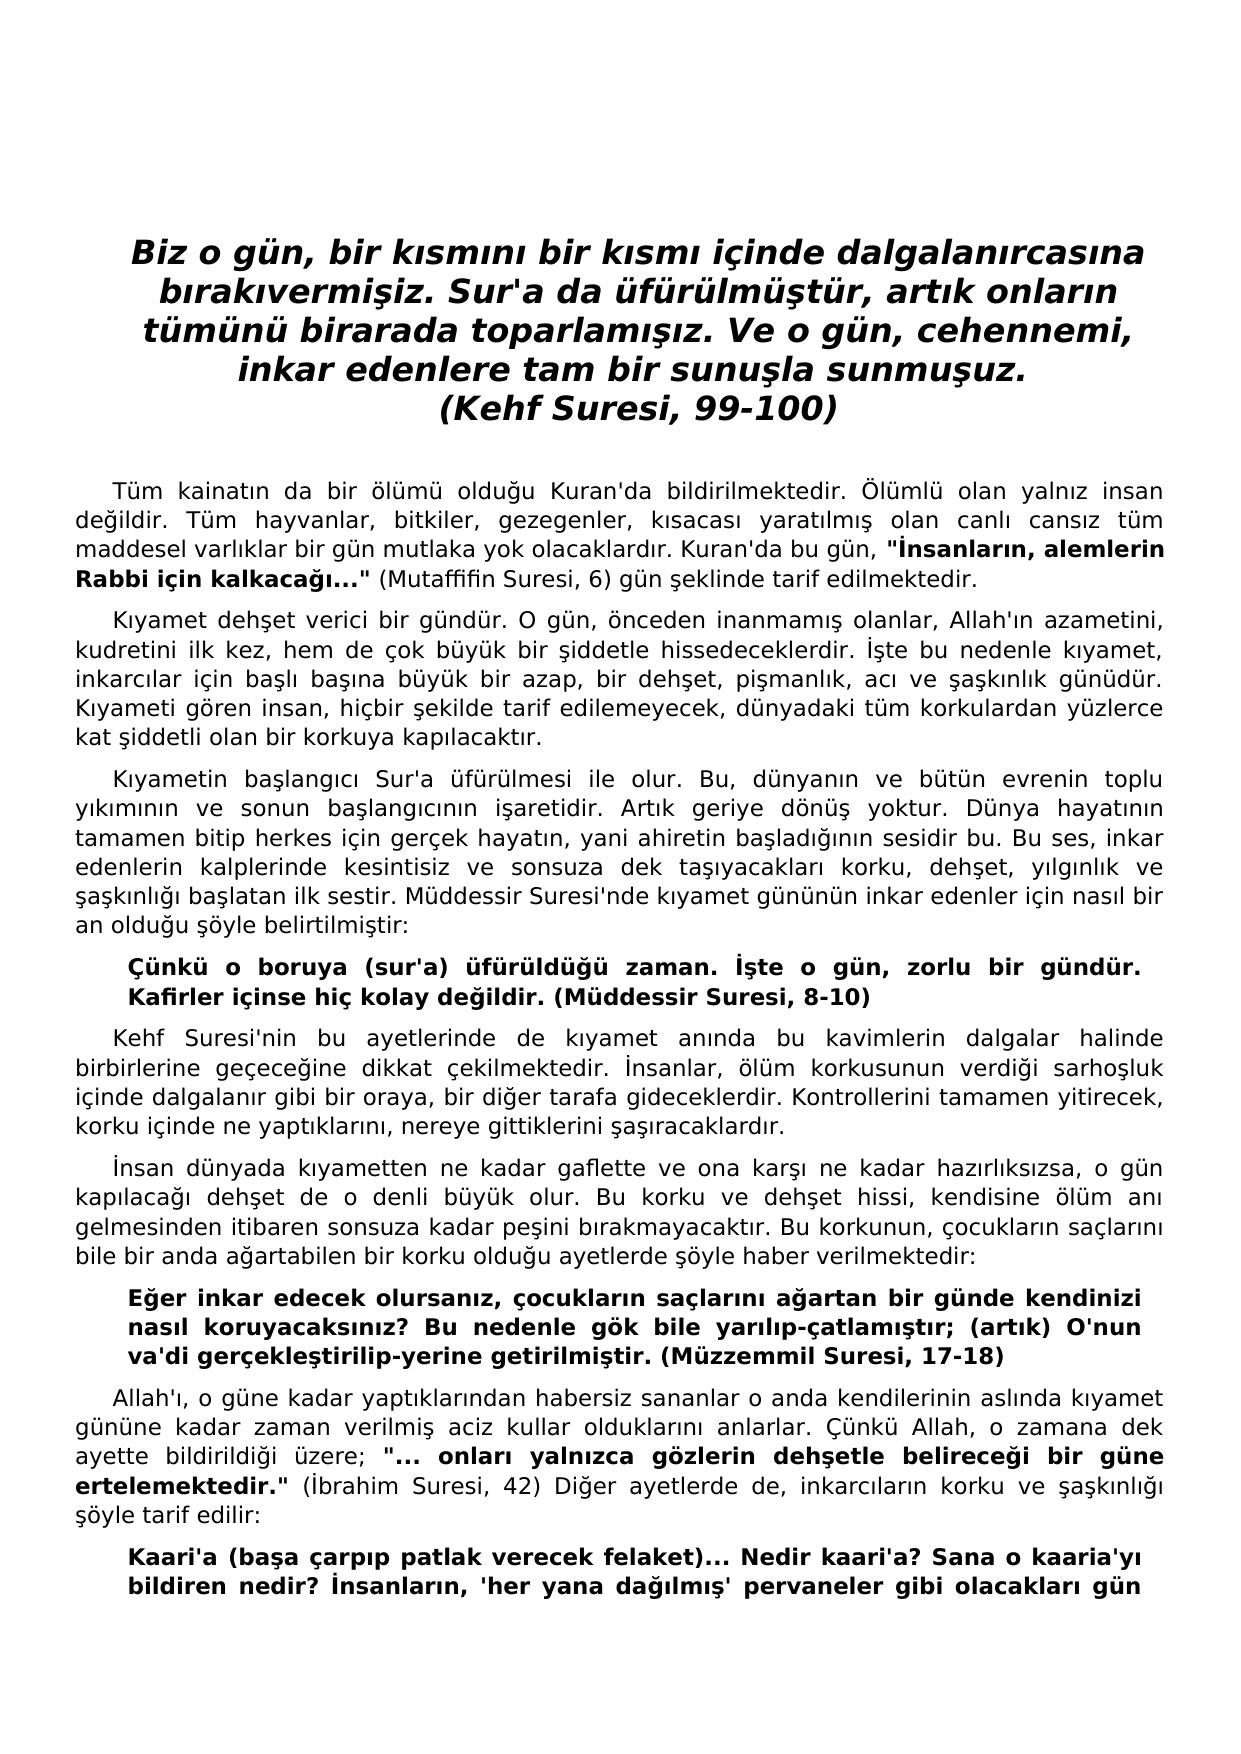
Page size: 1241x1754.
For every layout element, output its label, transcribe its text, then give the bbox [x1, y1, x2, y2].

text Kaari'a (başa çarpıp patlak verecek felaket)... Nedir kaari'a? Sana o kaaria'yı bildiren nedir? İnsanların, 'her yana dağılmış' pervaneler gibi olacakları gün [127, 1544, 1143, 1600]
text İnsan dünyada kıyametten ne kadar gaflette ve ona karşı ne kadar hazırlıksızsa, o gün kapılacağı dehşet de o denli büyük olur. Bu korku ve dehşet hissi, kendisine ölüm anı gelmesinden itibaren sonsuza kadar peşini bırakmayacaktır. Bu korkunun, çocukların saçlarını bile bir anda ağartabilen bir korku olduğu ayetlerde şöyle haber verilmektedir: [75, 1155, 1165, 1269]
text Çünkü o boruya (sur'a) üfürüldüğü zaman. İşte o gün, zorlu bir gündür. Kafirler içinse hiç kolay değildir. (Müddessir Suresi, 8-10) [127, 954, 1143, 1010]
text Kıyametin başlangıcı Sur'a üfürülmesi ile olur. Bu, dünyanın ve bütün evrenin toplu yıkımının ve sonun başlangıcının işaretidir. Artık geriye dönüş yoktur. Dünya hayatının tamamen bitip herkes için gerçek hayatın, yani ahiretin başladığının sesidir bu. Bu ses, inkar edenlerin kalplerinde kesintisiz ve sonsuza dek taşıyacakları korku, dehşet, yılgınlık ve şaşkınlığı başlatan ilk sestir. Müddessir Suresi'nde kıyamet gününün inkar edenler için nasıl bir an olduğu şöyle belirtilmiştir: [75, 766, 1165, 939]
subtitle Biz o gün, bir kısmını bir kısmı içinde dalgalanırcasına bırakıvermişiz. Sur'a da üfürülmüştür, artık onların tümünü birarada toparlamışız. Ve o gün, cehennemi, inkar edenlere tam bir sunuşla sunmuşuz. (Kehf Suresi, 99-100) [112, 233, 1165, 428]
text Allah'ı, o güne kadar yaptıklarından habersiz sananlar o anda kendilerinin aslında kıyamet gününe kadar zaman verilmiş aciz kullar olduklarını anlarlar. Çünkü Allah, o zamana dek ayette bildirildiği üzere; "... onları yalnızca gözlerin dehşetle belireceği bir güne ertelemektedir." (İbrahim Suresi, 42) Diğer ayetlerde de, inkarcıların korku ve şaşkınlığı şöyle tarif edilir: [75, 1385, 1165, 1529]
text Tüm kainatın da bir ölümü olduğu Kuran'da bildirilmektedir. Ölümlü olan yalnız insan değildir. Tüm hayvanlar, bitkiler, gezegenler, kısacası yaratılmış olan canlı cansız tüm maddesel varlıklar bir gün mutlaka yok olacaklardır. Kuran'da bu gün, "İnsanların, alemlerin Rabbi için kalkacağı..." (Mutaffifin Suresi, 6) gün şeklinde tarif edilmektedir. [75, 478, 1165, 592]
text Eğer inkar edecek olursanız, çocukların saçlarını ağartan bir günde kendinizi nasıl koruyacaksınız? Bu nedenle gök bile yarılıp-çatlamıştır; (artık) O'nun va'di gerçekleştirilip-yerine getirilmiştir. (Müzzemmil Suresi, 17-18) [127, 1285, 1143, 1370]
text Kıyamet dehşet verici bir gündür. O gün, önceden inanmamış olanlar, Allah'ın azametini, kudretini ilk kez, hem de çok büyük bir şiddetle hissedeceklerdir. İşte bu nedenle kıyamet, inkarcılar için başlı başına büyük bir azap, bir dehşet, pişmanlık, acı ve şaşkınlık günüdür. Kıyameti gören insan, hiçbir şekilde tarif edilemeyecek, dünyadaki tüm korkulardan yüzlerce kat şiddetli olan bir korkuya kapılacaktır. [75, 607, 1165, 751]
text Kehf Suresi'nin bu ayetlerinde de kıyamet anında bu kavimlerin dalgalar halinde birbirlerine geçeceğine dikkat çekilmektedir. İnsanlar, ölüm korkusunun verdiği sarhoşluk içinde dalgalanır gibi bir oraya, bir diğer tarafa gideceklerdir. Kontrollerini tamamen yitirecek, korku içinde ne yaptıklarını, nereye gittiklerini şaşıracaklardır. [75, 1026, 1165, 1140]
